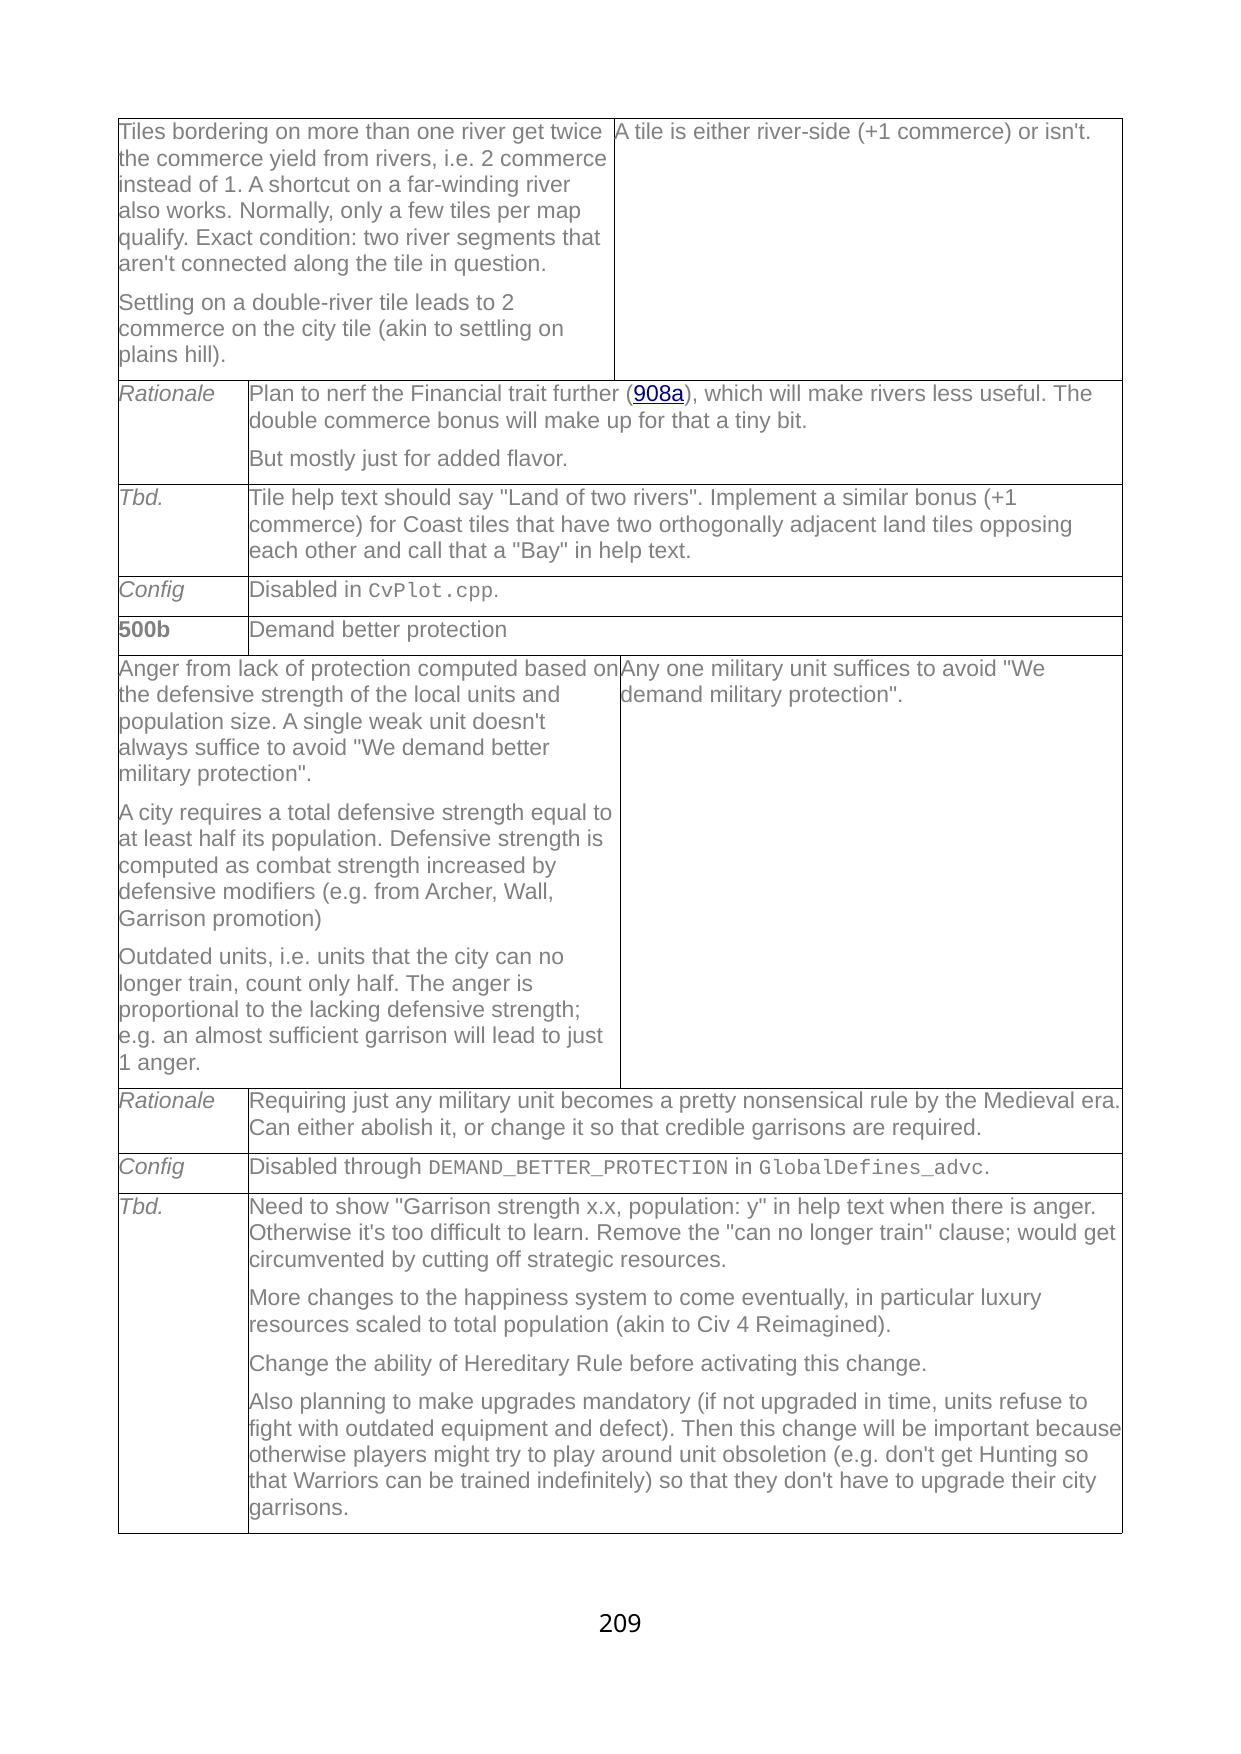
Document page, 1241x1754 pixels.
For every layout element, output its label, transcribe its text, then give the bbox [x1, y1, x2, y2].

table_cell Tiles bordering on more than one river get twice the commerce yield from rivers, i.e. 2 commerce instead of 1. A shortcut on a far-winding river also works. Normally, only a few tiles per map qualify. Exact condition: two river segments that aren't connected along the tile in question. Settling on a double-river tile leads to 2 commerce on the city tile (akin to settling on plains hill). [119, 119, 614, 380]
table_cell Requiring just any military unit becomes a pretty nonsensical rule by the Medieval era. Can either abolish it, or change it so that credible garrisons are required. [249, 1089, 1122, 1153]
table_cell Rationale [119, 1089, 248, 1153]
table_cell Any one military unit suffices to avoid "We demand military protection". [621, 656, 1122, 1087]
table_cell Anger from lack of protection computed based on the defensive strength of the local units and population size. A single weak unit doesn't always suffice to avoid "We demand better military protection". A city requires a total defensive strength equal to at least half its population. Defensive strength is computed as combat strength increased by defensive modifiers (e.g. from Archer, Wall, Garrison promotion) Outdated units, i.e. units that the city can no longer train, count only half. The anger is proportional to the lacking defensive strength; e.g. an almost sufficient garrison will lead to just 1 anger. [119, 656, 620, 1087]
table_cell Demand better protection [249, 617, 1122, 655]
table_cell A tile is either river-side (+1 commerce) or isn't. [615, 119, 1122, 380]
table_cell Disabled through DEMAND_BETTER_PROTECTION in GlobalDefines_advc. [249, 1154, 1122, 1193]
table_cell Config [119, 1154, 248, 1193]
table_cell Tbd. [119, 1194, 248, 1532]
table_cell Plan to nerf the Financial trait further (908a), which will make rivers less useful. The double commerce bonus will make up for that a tiny bit. But mostly just for added flavor. [249, 381, 1122, 484]
table_cell Need to show "Garrison strength x.x, population: y" in help text when there is anger. Otherwise it's too difficult to learn. Remove the "can no longer train" clause; would get circumvented by cutting off strategic resources. More changes to the happiness system to come eventually, in particular luxury resources scaled to total population (akin to Civ 4 Reimagined). Change the ability of Hereditary Rule before activating this change. Also planning to make upgrades mandatory (if not upgraded in time, units refuse to fight with outdated equipment and defect). Then this change will be important because otherwise players might try to play around unit obsoletion (e.g. don't get Hunting so that Warriors can be trained indefinitely) so that they don't have to upgrade their city garrisons. [249, 1194, 1122, 1532]
table_cell Disabled in CvPlot.cpp. [249, 577, 1122, 616]
table_cell 500b [119, 617, 248, 655]
table_cell Tbd. [119, 485, 248, 576]
table_cell Tile help text should say "Land of two rivers". Implement a similar bonus (+1 commerce) for Coast tiles that have two orthogonally adjacent land tiles opposing each other and call that a "Bay" in help text. [249, 485, 1122, 576]
table_cell Rationale [119, 381, 248, 484]
table_cell Config [119, 577, 248, 616]
